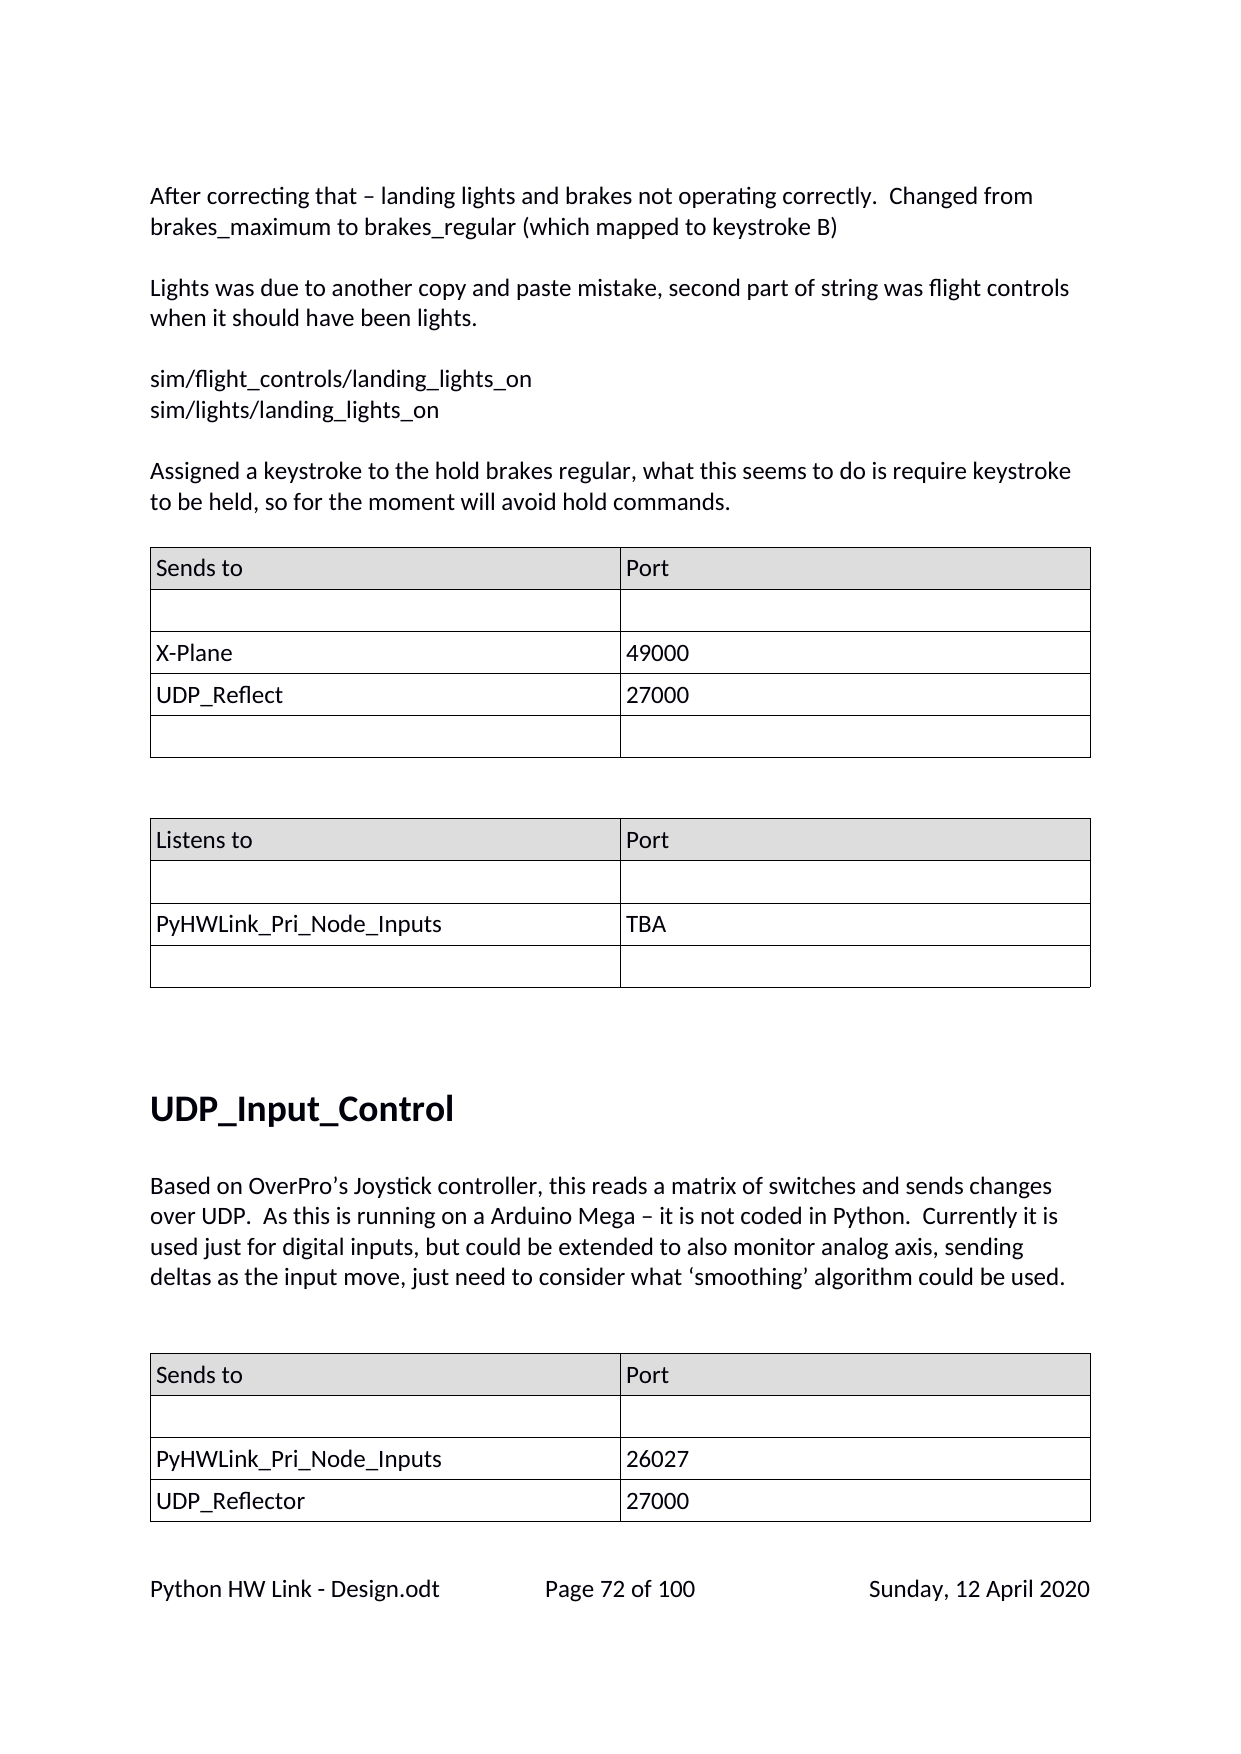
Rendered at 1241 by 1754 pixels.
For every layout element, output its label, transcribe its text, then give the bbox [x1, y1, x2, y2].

table_header Port [621, 819, 1090, 860]
text Lights was due to another copy and paste mistake, second part of string was flight controls when it should have been lights. [150, 272, 1090, 333]
table_cell [151, 946, 620, 987]
table_cell [151, 861, 620, 902]
table_header Port [621, 1354, 1090, 1395]
table_cell PyHWLink_Pri_Node_Inputs [151, 904, 620, 944]
table_cell 27000 [621, 674, 1090, 715]
table_cell UDP_Reflect [151, 674, 620, 715]
table_cell [151, 590, 620, 631]
table_header Listens to [151, 819, 620, 860]
table_cell UDP_Reflector [151, 1480, 620, 1521]
table_header Port [621, 548, 1090, 589]
table_cell [621, 946, 1090, 987]
table_cell [621, 861, 1090, 902]
table_cell [621, 716, 1090, 757]
table_cell [621, 590, 1090, 631]
table_cell PyHWLink_Pri_Node_Inputs [151, 1438, 620, 1479]
table_cell 27000 [621, 1480, 1090, 1521]
text Assigned a keystroke to the hold brakes regular, what this seems to do is require keystroke to be held, so for the moment will avoid hold commands. [150, 455, 1090, 516]
table_cell 49000 [621, 632, 1090, 673]
text Based on OverPro’s Joystick controller, this reads a matrix of switches and sends changes over UDP. As this is running on a Arduino Mega – it is not coded in Python. Currently it is used just for digital inputs, but could be extended to also monitor analog axis, sending deltas as the input move, just need to consider what ‘smoothing’ algorithm could be used. [150, 1170, 1090, 1292]
table_cell [151, 1396, 620, 1437]
table_header Sends to [151, 1354, 620, 1395]
table_cell [151, 716, 620, 757]
text After correcting that – landing lights and brakes not operating correctly. Changed from brakes_maximum to brakes_regular (which mapped to keystroke B) [150, 181, 1090, 242]
table_header Sends to [151, 548, 620, 589]
text sim/lights/landing_lights_on [150, 394, 1090, 425]
table_cell 26027 [621, 1438, 1090, 1479]
table_cell [621, 1396, 1090, 1437]
table_cell X-Plane [151, 632, 620, 673]
text sim/flight_controls/landing_lights_on [150, 364, 1090, 394]
table_cell TBA [621, 904, 1090, 944]
subtitle UDP_Input_Control [150, 1085, 1090, 1131]
